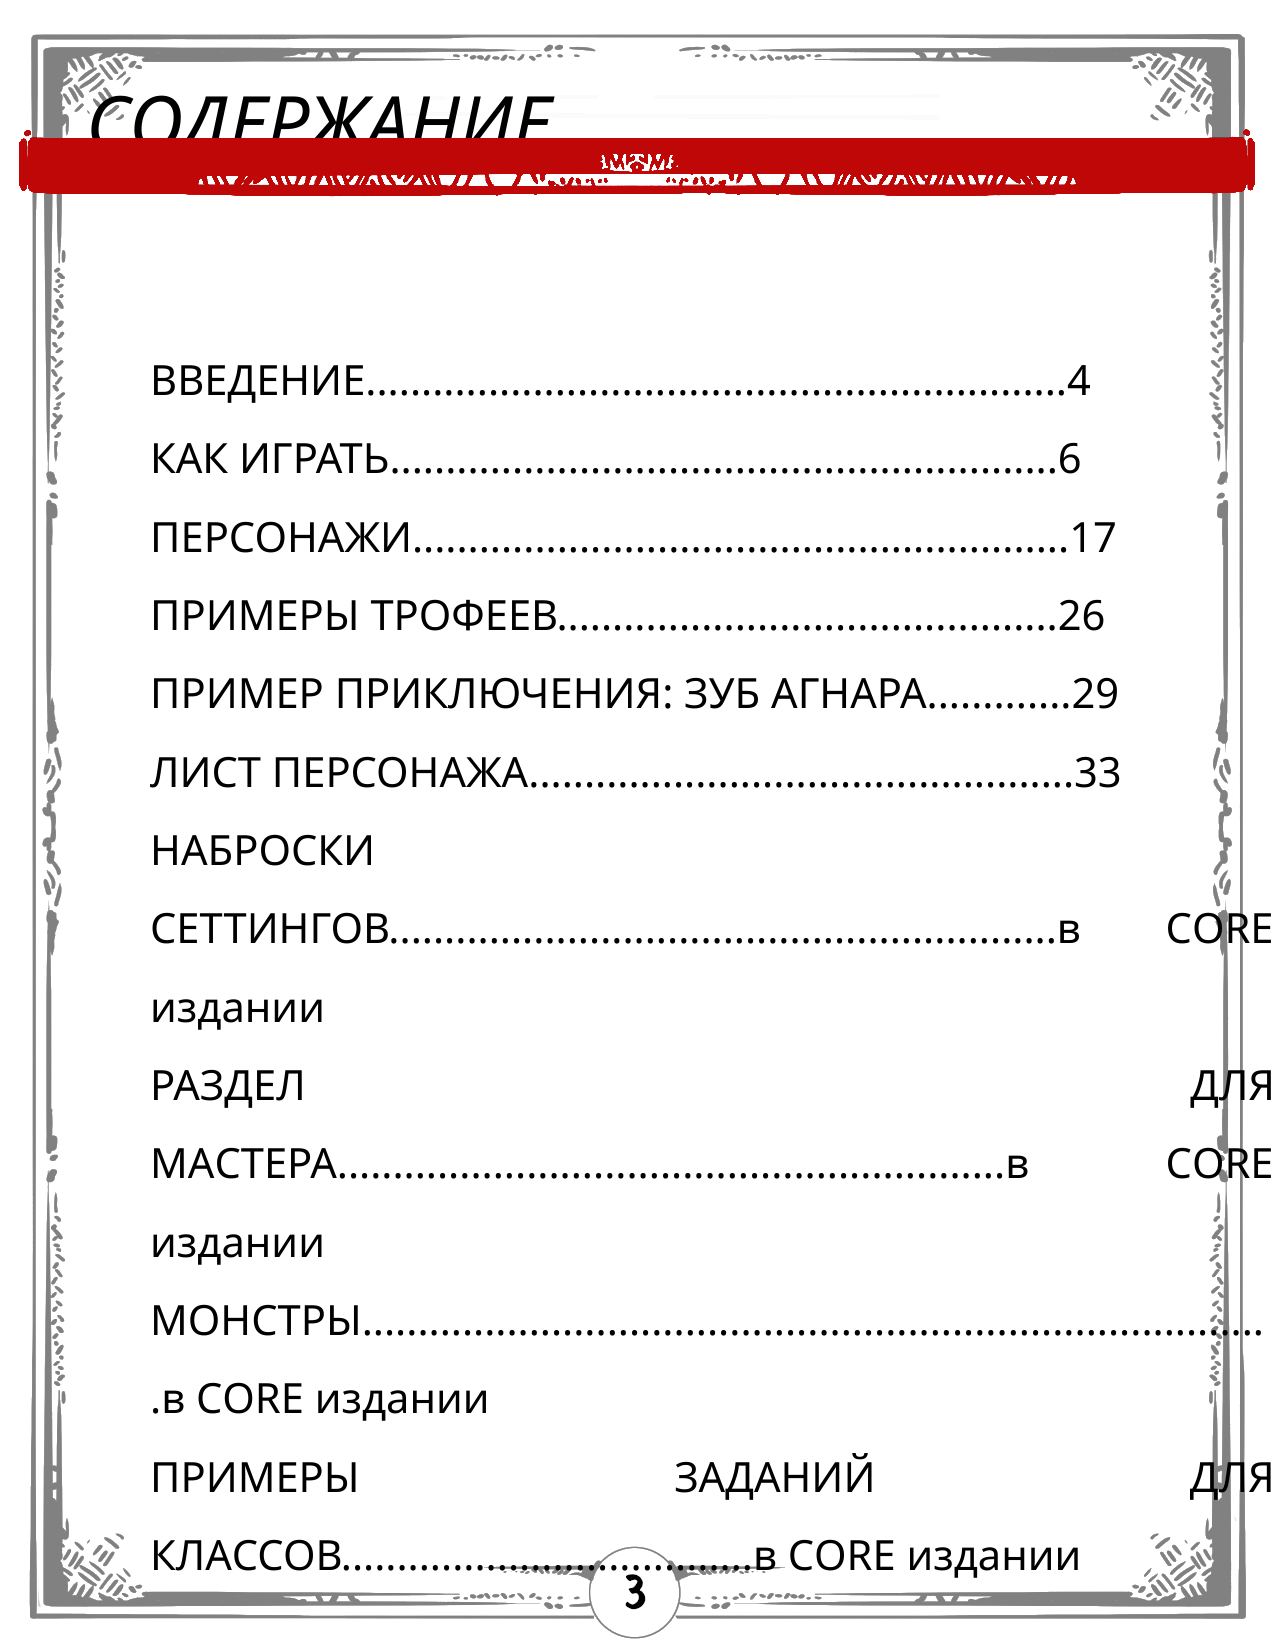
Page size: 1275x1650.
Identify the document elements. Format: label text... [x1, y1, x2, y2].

text КАК ИГРАТЬ............................................................6 [150, 429, 1275, 486]
text НАБРОСКИ СЕТТИНГОВ............................................................в CОRE издании [150, 821, 1275, 1034]
text РАЗДЕЛ ДЛЯ МАСТЕРА............................................................в CОRE издании [150, 1056, 1275, 1269]
text ПРИМЕР ПРИКЛЮЧЕНИЯ: ЗУБ АГНАРА.............29 [150, 664, 1275, 721]
text ПРИМЕРЫ ТРОФЕЕВ.............................................26 [150, 586, 1275, 642]
text ЛИСТ ПЕРСОНАЖА.................................................33 [150, 742, 1275, 799]
text ВВЕДЕНИЕ...............................................................4 [150, 351, 1275, 407]
text МОНСТРЫ..................................................................................в CОRE издании [150, 1291, 1275, 1426]
picture [0, 6, 1275, 1647]
text ПЕРСОНАЖИ...........................................................17 [150, 507, 1275, 564]
text ПРИМЕРЫ ЗАДАНИЙ ДЛЯ КЛАССОВ.....................................в CОRE издании [150, 1447, 1275, 1582]
